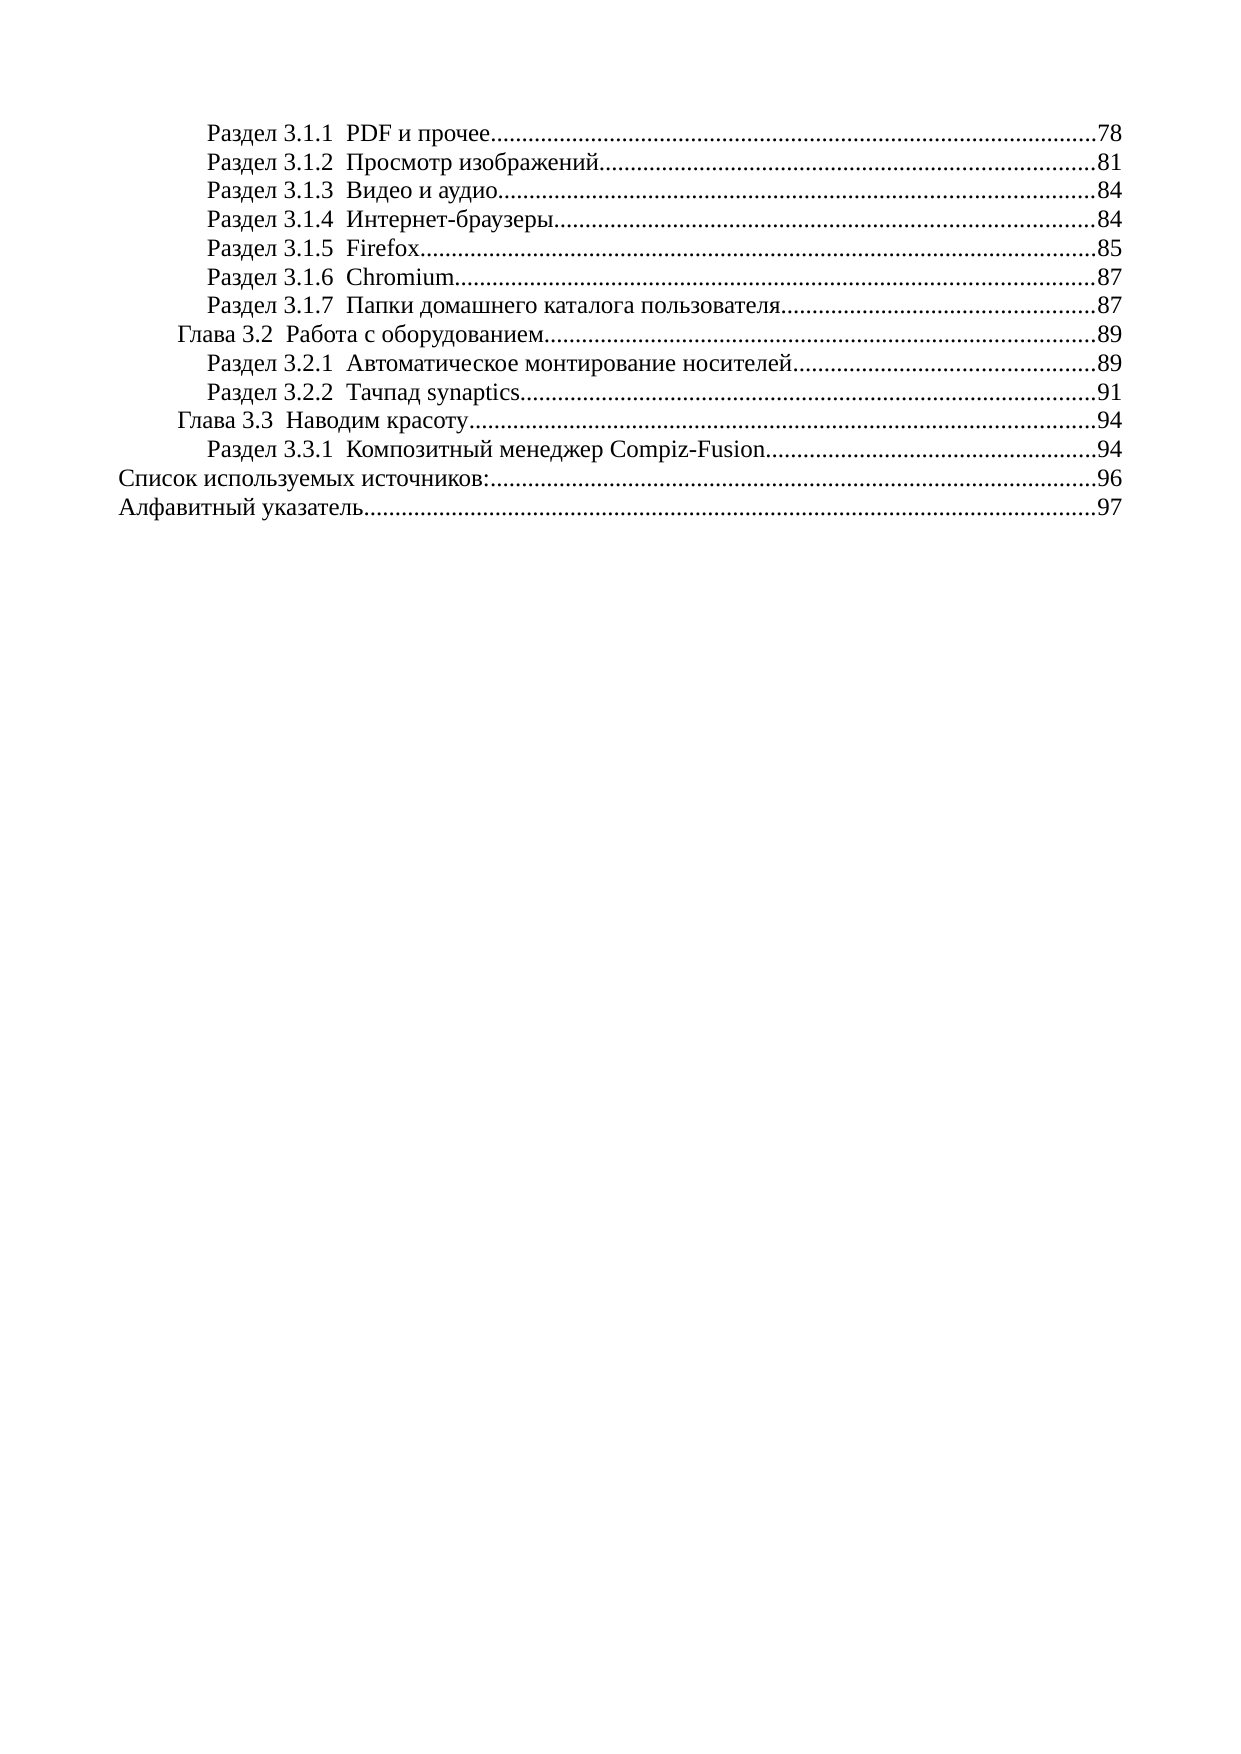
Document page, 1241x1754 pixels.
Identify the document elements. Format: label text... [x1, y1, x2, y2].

text Раздел 3.2.2 Тачпад synaptics 91 [207, 377, 1122, 406]
text Раздел 3.1.5 Firefox 85 [207, 233, 1122, 262]
text Раздел 3.1.2 Просмотр изображений 81 [207, 147, 1122, 176]
text Раздел 3.1.3 Видео и аудио 84 [207, 176, 1122, 204]
text Глава 3.2 Работа с оборудованием 89 [177, 319, 1122, 348]
text Раздел 3.1.7 Папки домашнего каталога пользователя 87 [207, 291, 1122, 319]
text Список используемых источников: 96 [118, 463, 1122, 492]
text Глава 3.3 Наводим красоту 94 [177, 406, 1122, 434]
text Алфавитный указатель 97 [118, 492, 1122, 521]
text Раздел 3.3.1 Композитный менеджер Compiz-Fusion 94 [207, 434, 1122, 463]
text Раздел 3.2.1 Автоматическое монтирование носителей 89 [207, 348, 1122, 377]
text Раздел 3.1.4 Интернет-браузеры 84 [207, 204, 1122, 233]
text Раздел 3.1.1 PDF и прочее 78 [207, 118, 1122, 147]
text Раздел 3.1.6 Chromium 87 [207, 262, 1122, 291]
